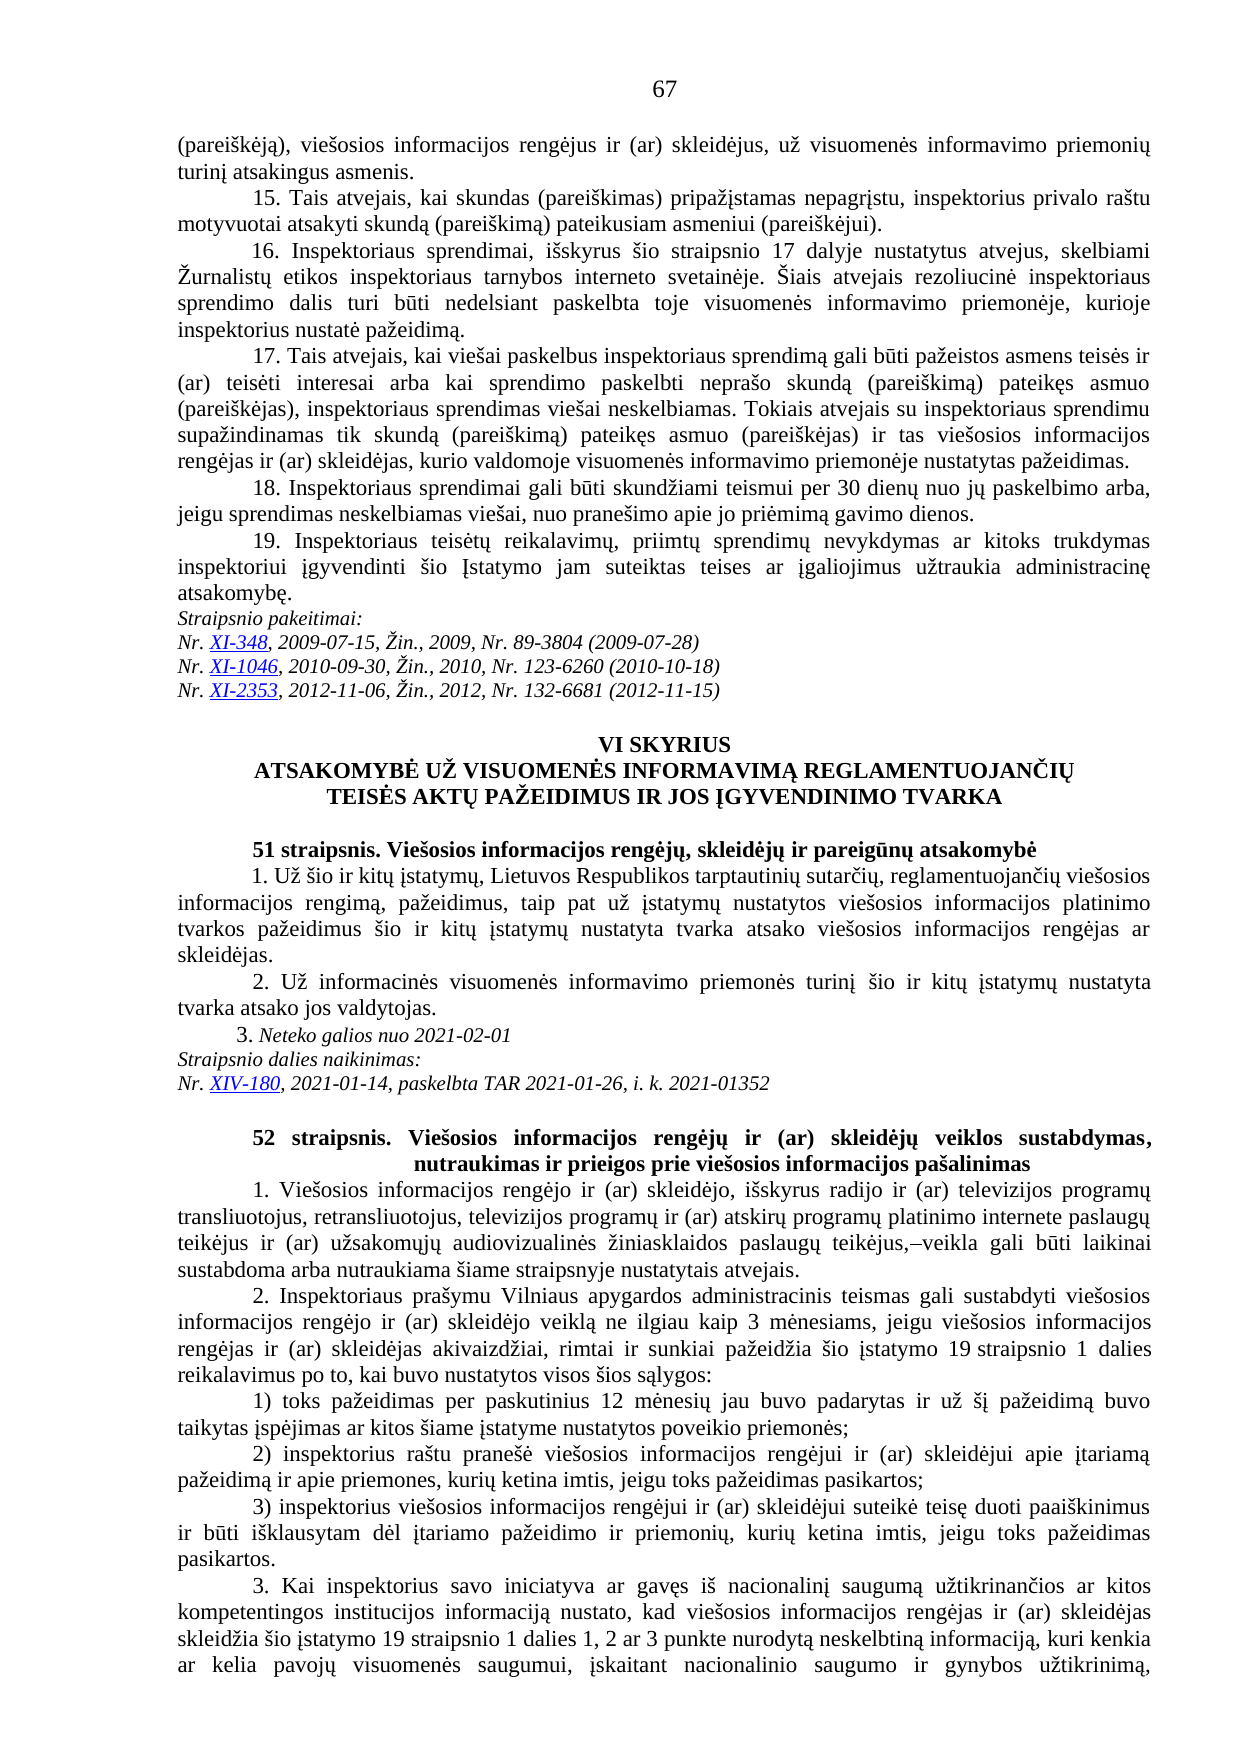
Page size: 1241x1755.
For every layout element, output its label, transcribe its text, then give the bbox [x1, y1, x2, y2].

text 17. Tais atvejais, kai viešai paskelbus inspektoriaus sprendimą gali būti pažeistos asmens teisės ir (ar) teisėti interesai arba kai sprendimo paskelbti neprašo skundą (pareiškimą) pateikęs asmuo (pareiškėjas), inspektoriaus sprendimas viešai neskelbiamas. Tokiais atvejais su inspektoriaus sprendimu supažindinamas tik skundą (pareiškimą) pateikęs asmuo (pareiškėjas) ir tas viešosios informacijos rengėjas ir (ar) skleidėjas, kurio valdomoje visuomenės informavimo priemonėje nustatytas pažeidimas. [177, 342, 1152, 474]
subtitle ATSAKOMYBĖ UŽ VISUOMENĖS INFORMAVIMĄ REGLAMENTUOJANČIŲ [177, 757, 1152, 783]
text 2. Inspektoriaus prašymu Vilniaus apygardos administracinis teismas gali sustabdyti viešosios informacijos rengėjo ir (ar) skleidėjo veiklą ne ilgiau kaip 3 mėnesiams, jeigu viešosios informacijos rengėjas ir (ar) skleidėjas akivaizdžiai, rimtai ir sunkiai pažeidžia šio įstatymo 19 straipsnio 1 dalies reikalavimus po to, kai buvo nustatytos visos šios sąlygos: [177, 1282, 1152, 1387]
subtitle VI SKYRIUS [177, 731, 1152, 757]
text 3. Neteko galios nuo 2021-02-01 [177, 1021, 1152, 1047]
text (pareiškėją), viešosios informacijos rengėjus ir (ar) skleidėjus, už visuomenės informavimo priemonių turinį atsakingus asmenis. [177, 131, 1152, 184]
text 2) inspektorius raštu pranešė viešosios informacijos rengėjui ir (ar) skleidėjui apie įtariamą pažeidimą ir apie priemones, kurių ketina imtis, jeigu toks pažeidimas pasikartos; [177, 1440, 1152, 1493]
text Nr. XIV-180, 2021-01-14, paskelbta TAR 2021-01-26, i. k. 2021-01352 [177, 1071, 1152, 1095]
text 51 straipsnis. Viešosios informacijos rengėjų, skleidėjų ir pareigūnų atsakomybė [252, 836, 1152, 862]
text 1) toks pažeidimas per paskutinius 12 mėnesių jau buvo padarytas ir už šį pažeidimą buvo taikytas įspėjimas ar kitos šiame įstatyme nustatytos poveikio priemonės; [177, 1387, 1152, 1440]
text 19. Inspektoriaus teisėtų reikalavimų, priimtų sprendimų nevykdymas ar kitoks trukdymas inspektoriui įgyvendinti šio Įstatymo jam suteiktas teises ar įgaliojimus užtraukia administracinę atsakomybę. [177, 527, 1152, 606]
text Nr. XI-2353, 2012-11-06, Žin., 2012, Nr. 132-6681 (2012-11-15) [177, 678, 1152, 702]
text 16. Inspektoriaus sprendimai, išskyrus šio straipsnio 17 dalyje nustatytus atvejus, skelbiami Žurnalistų etikos inspektoriaus tarnybos interneto svetainėje. Šiais atvejais rezoliucinė inspektoriaus sprendimo dalis turi būti nedelsiant paskelbta toje visuomenės informavimo priemonėje, kurioje inspektorius nustatė pažeidimą. [177, 237, 1152, 342]
text 15. Tais atvejais, kai skundas (pareiškimas) pripažįstamas nepagrįstu, inspektorius privalo raštu motyvuotai atsakyti skundą (pareiškimą) pateikusiam asmeniui (pareiškėjui). [177, 184, 1152, 237]
text 52 straipsnis. Viešosios informacijos rengėjų ir (ar) skleidėjų veiklos sustabdymas, nutraukimas ir prieigos prie viešosios informacijos pašalinimas [252, 1124, 1152, 1177]
text 1. Viešosios informacijos rengėjo ir (ar) skleidėjo, išskyrus radijo ir (ar) televizijos programų transliuotojus, retransliuotojus, televizijos programų ir (ar) atskirų programų platinimo internete paslaugų teikėjus ir (ar) užsakomųjų audiovizualinės žiniasklaidos paslaugų teikėjus, veikla gali būti laikinai sustabdoma arba nutraukiama šiame straipsnyje nustatytais atvejais. [177, 1177, 1152, 1282]
text 3. Kai inspektorius savo iniciatyva ar gavęs iš nacionalinį saugumą užtikrinančios ar kitos kompetentingos institucijos informaciją nustato, kad viešosios informacijos rengėjas ir (ar) skleidėjas skleidžia šio įstatymo 19 straipsnio 1 dalies 1, 2 ar 3 punkte nurodytą neskelbtiną informaciją, kuri kenkia ar kelia pavojų visuomenės saugumui, įskaitant nacionalinio saugumo ir gynybos užtikrinimą, [177, 1572, 1152, 1677]
text 1. Už šio ir kitų įstatymų, Lietuvos Respublikos tarptautinių sutarčių, reglamentuojančių viešosios informacijos rengimą, pažeidimus, taip pat už įstatymų nustatytos viešosios informacijos platinimo tvarkos pažeidimus šio ir kitų įstatymų nustatyta tvarka atsako viešosios informacijos rengėjas ar skleidėjas. [177, 862, 1152, 968]
text Straipsnio pakeitimai: [177, 606, 1152, 630]
subtitle TEISĖS AKTŲ PAŽEIDIMUS IR JOS ĮGYVENDINIMO TVARKA [177, 783, 1152, 810]
text Straipsnio dalies naikinimas: [177, 1047, 1152, 1071]
text Nr. XI-348, 2009-07-15, Žin., 2009, Nr. 89-3804 (2009-07-28) [177, 630, 1152, 654]
text Nr. XI-1046, 2010-09-30, Žin., 2010, Nr. 123-6260 (2010-10-18) [177, 654, 1152, 678]
text 3) inspektorius viešosios informacijos rengėjui ir (ar) skleidėjui suteikė teisę duoti paaiškinimus ir būti išklausytam dėl įtariamo pažeidimo ir priemonių, kurių ketina imtis, jeigu toks pažeidimas pasikartos. [177, 1493, 1152, 1572]
text 18. Inspektoriaus sprendimai gali būti skundžiami teismui per 30 dienų nuo jų paskelbimo arba, jeigu sprendimas neskelbiamas viešai, nuo pranešimo apie jo priėmimą gavimo dienos. [177, 474, 1152, 527]
text 2. Už informacinės visuomenės informavimo priemonės turinį šio ir kitų įstatymų nustatyta tvarka atsako jos valdytojas. [177, 968, 1152, 1021]
